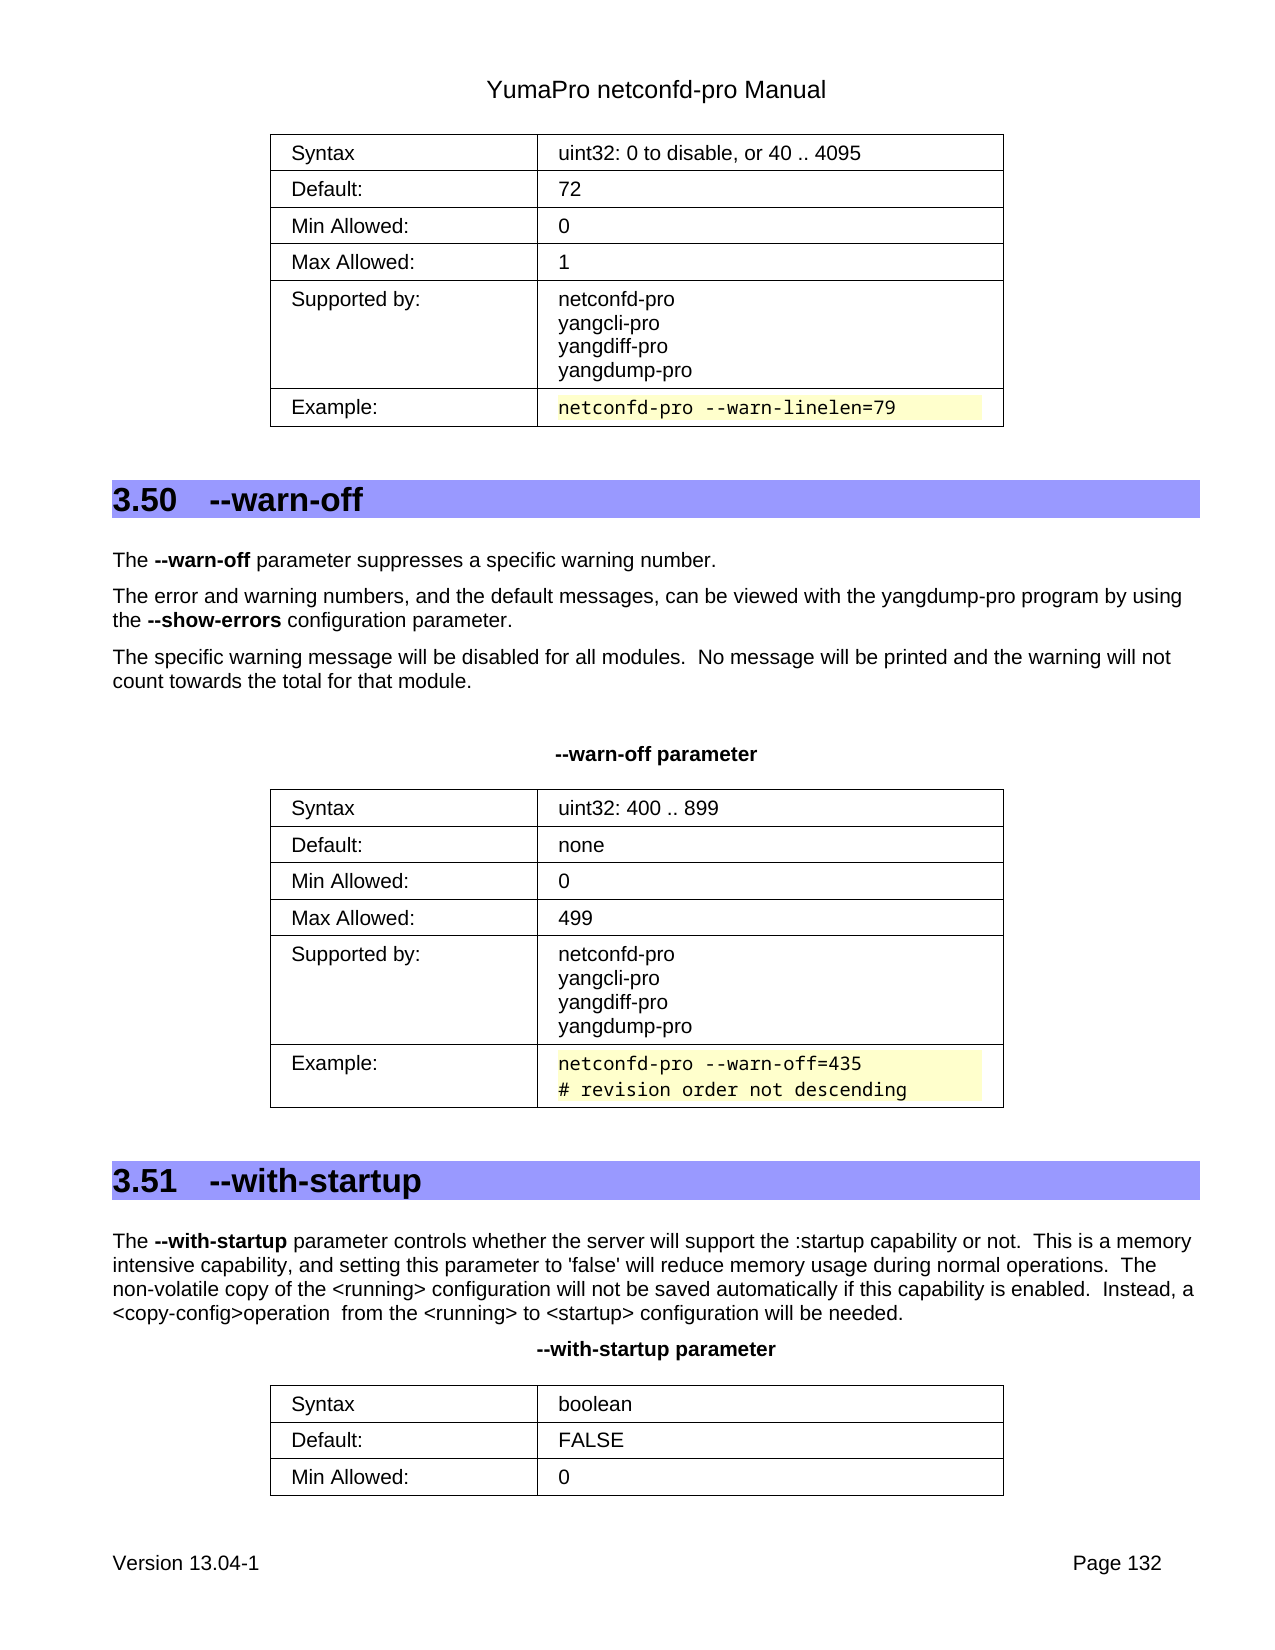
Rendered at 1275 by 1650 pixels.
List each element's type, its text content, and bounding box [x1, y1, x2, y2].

text The specific warning message will be disabled for all modules. No message will be printed and the warning will not count towards the total for that module. [112, 644, 1200, 692]
table_cell 0 [538, 863, 1003, 899]
table_cell netconfd-pro --warn-linelen=79 [538, 389, 1003, 426]
table_cell Default: [271, 827, 537, 862]
table_header uint32: 0 to disable, or 40 .. 4095 [538, 135, 1003, 170]
table_cell none [538, 827, 1003, 862]
table_cell Max Allowed: [271, 900, 537, 935]
text The error and warning numbers, and the default messages, can be viewed with the yangdump-pro program by using the --show-errors configuration parameter. [112, 584, 1200, 632]
table_cell netconfd-pro yangcli-pro yangdiff-pro yangdump-pro [538, 936, 1003, 1043]
table_cell Supported by: [271, 281, 537, 388]
table_cell Default: [271, 171, 537, 207]
table_cell 0 [538, 1459, 1003, 1494]
subtitle --warn-off [112, 480, 1200, 518]
table_cell Example: [271, 1045, 537, 1107]
text The --warn-off parameter suppresses a specific warning number. [112, 548, 1200, 572]
table_cell Example: [271, 389, 537, 426]
subtitle --with-startup [112, 1161, 1200, 1200]
table_cell Default: [271, 1423, 537, 1458]
table_header uint32: 400 .. 899 [538, 790, 1003, 826]
table_header Syntax [271, 1386, 537, 1422]
table_cell Min Allowed: [271, 1459, 537, 1494]
table_cell FALSE [538, 1423, 1003, 1458]
table_cell netconfd-pro yangcli-pro yangdiff-pro yangdump-pro [538, 281, 1003, 388]
table_cell 72 [538, 171, 1003, 207]
table_header Syntax [271, 790, 537, 826]
table_cell Supported by: [271, 936, 537, 1043]
table_header Syntax [271, 135, 537, 170]
table_cell netconfd-pro --warn-off=435 # revision order not descending [538, 1045, 1003, 1107]
table_cell Min Allowed: [271, 208, 537, 243]
table_header boolean [538, 1386, 1003, 1422]
table_cell 1 [538, 244, 1003, 279]
subtitle --warn-off parameter [127, 741, 1185, 765]
text The --with-startup parameter controls whether the server will support the :startup capability or not. This is a memory intensive capability, and setting this parameter to 'false' will reduce memory usage during normal operations. The non-volatile copy of the <running> configuration will not be saved automatically if this capability is enabled. Instead, a <copy-config>operation from the <running> to <startup> configuration will be needed. [112, 1229, 1200, 1325]
table_cell 499 [538, 900, 1003, 935]
table_cell 0 [538, 208, 1003, 243]
table_cell Max Allowed: [271, 244, 537, 279]
subtitle --with-startup parameter [127, 1337, 1185, 1361]
table_cell Min Allowed: [271, 863, 537, 899]
